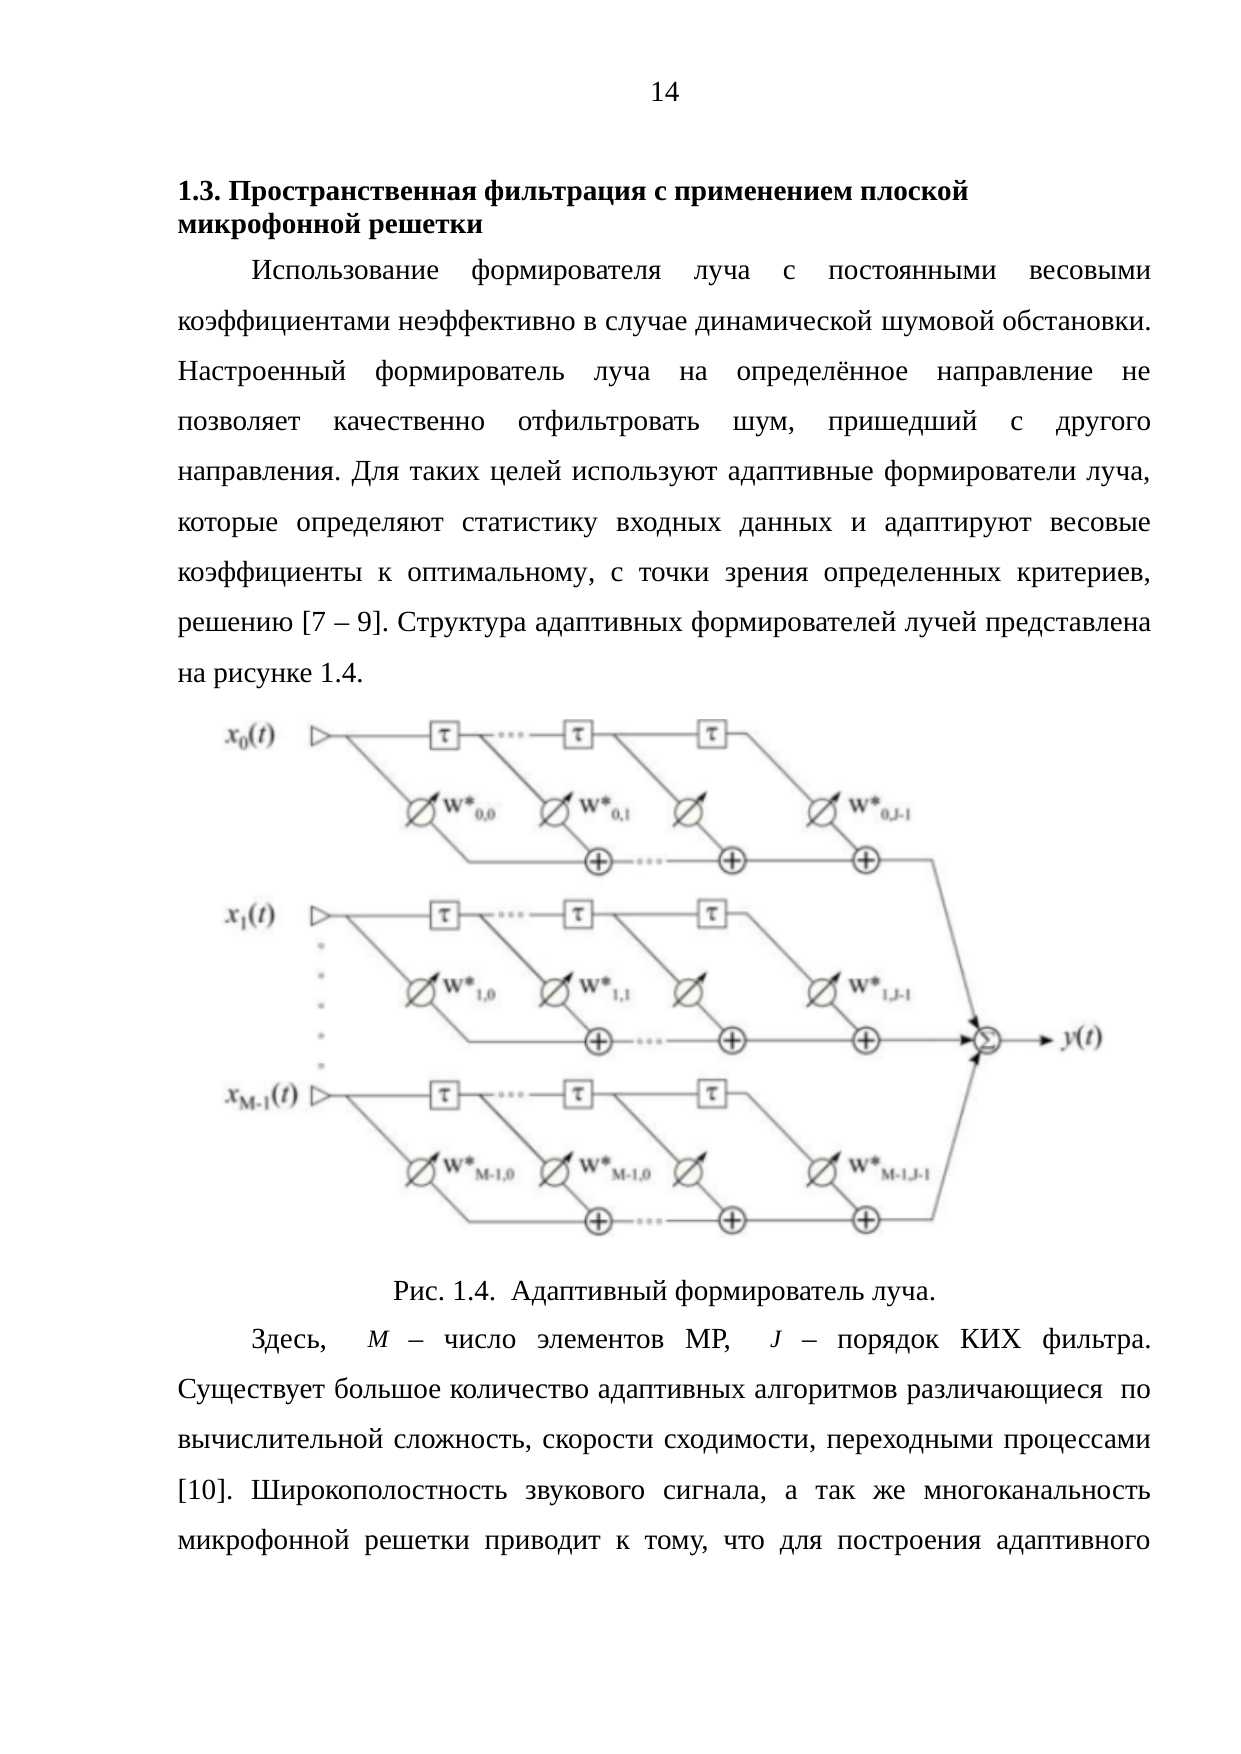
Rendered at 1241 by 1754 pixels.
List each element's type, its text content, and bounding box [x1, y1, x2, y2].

text Здесь, – число элементов МР, – порядок КИХ фильтра. Существует большое количество адаптивных алгоритмов различающиеся по вычислительной сложность, скорости сходимости, переходными процессами [10]. Широкополостность звукового сигнала, а так же многоканальность микрофонной решетки приводит к тому, что для построения адаптивного [177, 1321, 1152, 1556]
text Использование формирователя луча с постоянными весовыми коэффициентами неэффективно в случае динамической шумовой обстановки. Настроенный формирователь луча на определённое направление не позволяет качественно отфильтровать шум, пришедший с другого направления. Для таких целей используют адаптивные формирователи луча, которые определяют статистику входных данных и адаптируют весовые коэффициенты к оптимальному, с точки зрения определенных критериев, решению [7 – 9]. Структура адаптивных формирователей лучей представлена на рисунке 1.4. [177, 252, 1152, 688]
text Рис. 1.4. Адаптивный формирователь луча. [177, 1242, 1152, 1306]
picture [219, 719, 1109, 1242]
subtitle 1.3. Пространственная фильтрация с применением плоской микрофонной решетки [177, 173, 1152, 240]
